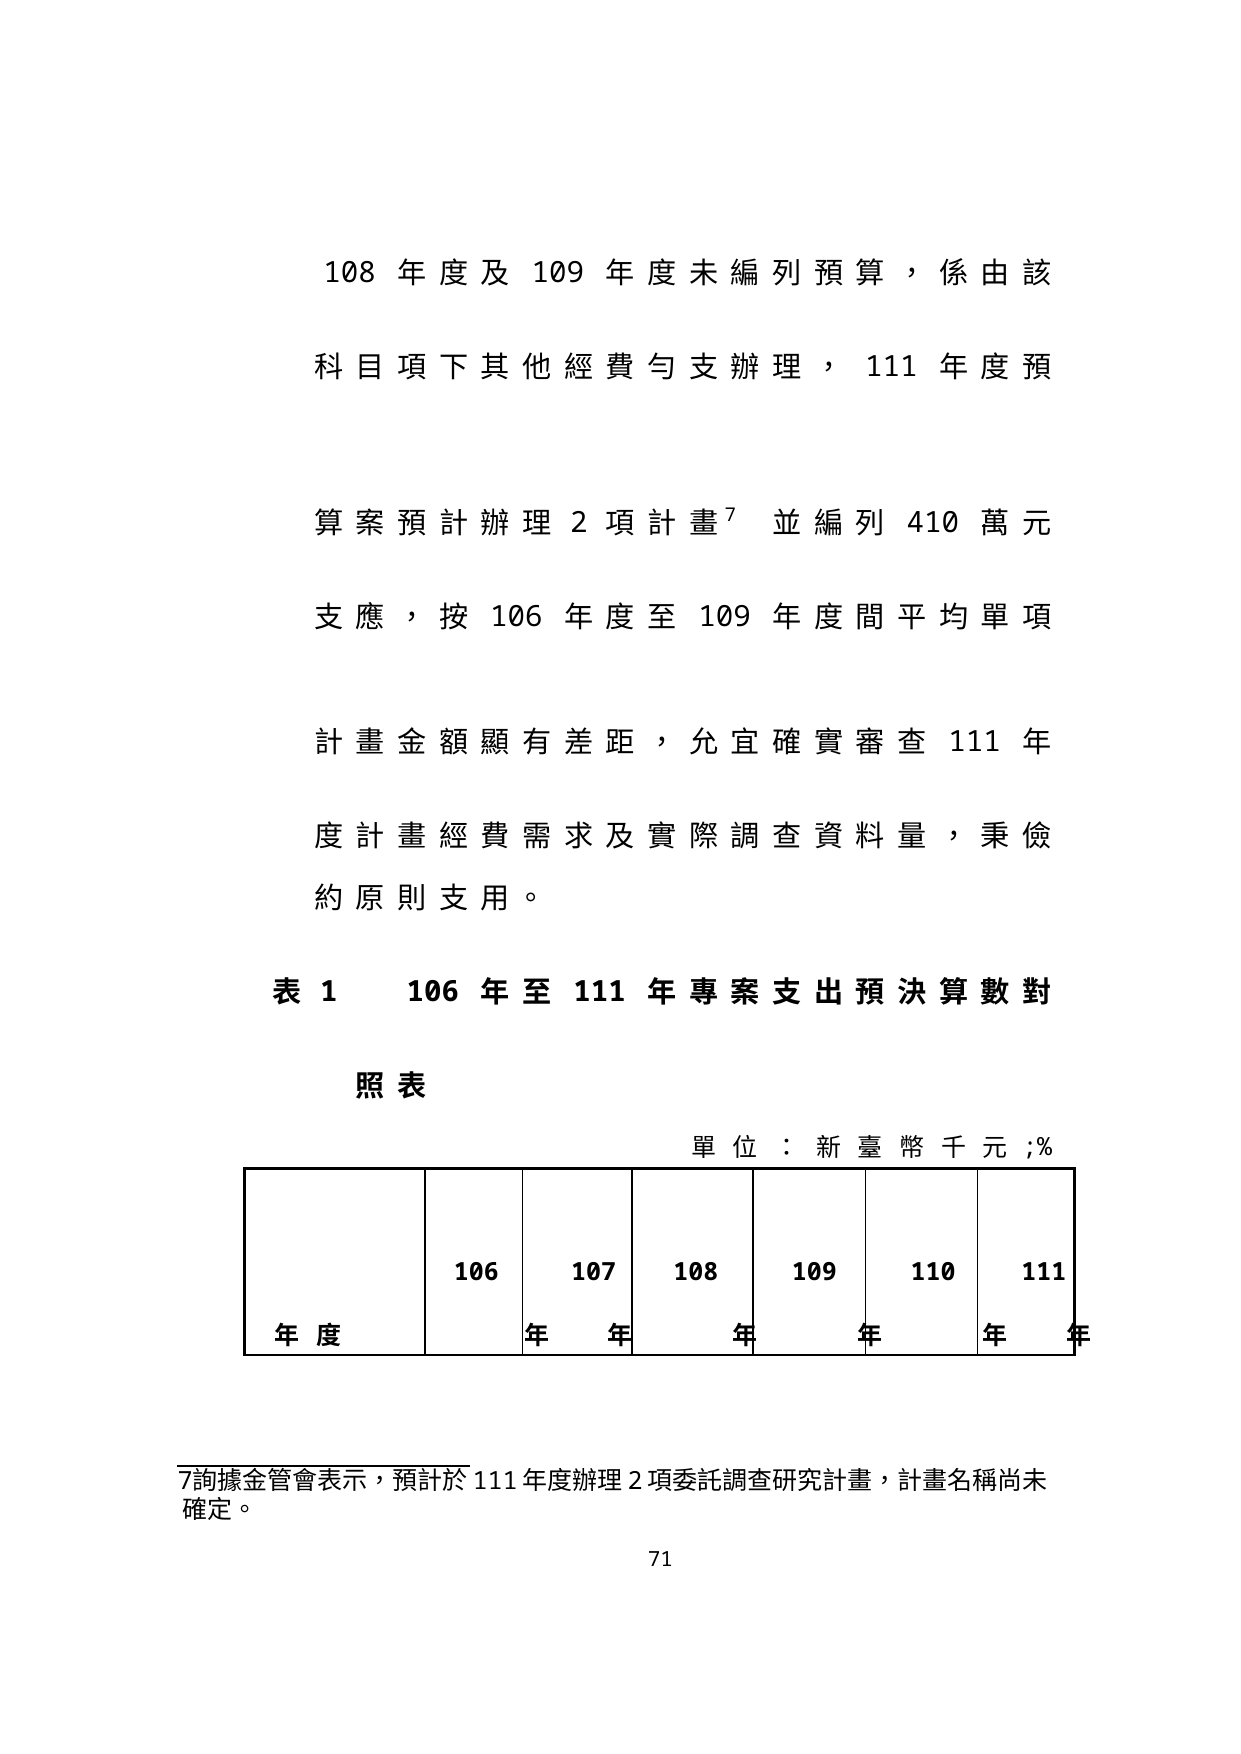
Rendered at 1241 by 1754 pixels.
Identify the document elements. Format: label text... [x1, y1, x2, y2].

table_header 108年 [633, 1170, 752, 1354]
text 表1 106年至111年專案支出預決算數對照表 [241, 917, 1058, 1104]
text 單位：新臺幣千元;% [183, 1104, 1058, 1167]
text 詢據金管會表示，預計於111年度辦理2項委託調查研究計畫，計畫名稱尚未確定。 [177, 1466, 1063, 1525]
text 108年度及109年度未編列預算，係由該科目項下其他經費勻支辦理，111年度預算案預計辦理2項計畫並編列410萬元支應，按106年度至109年度間平均單項計畫金額顯有差距，允宜確實審查111年度計畫經費需求及實際調查資料量，秉儉約原則支用。 [271, 229, 1058, 917]
table_header 109年 [754, 1170, 865, 1354]
table_header 111年 [978, 1170, 1073, 1354]
table_header 110年 [866, 1170, 977, 1354]
table_header 107年 [523, 1170, 631, 1354]
table_header 年度 [246, 1170, 424, 1354]
table_header 106年 [426, 1170, 522, 1354]
